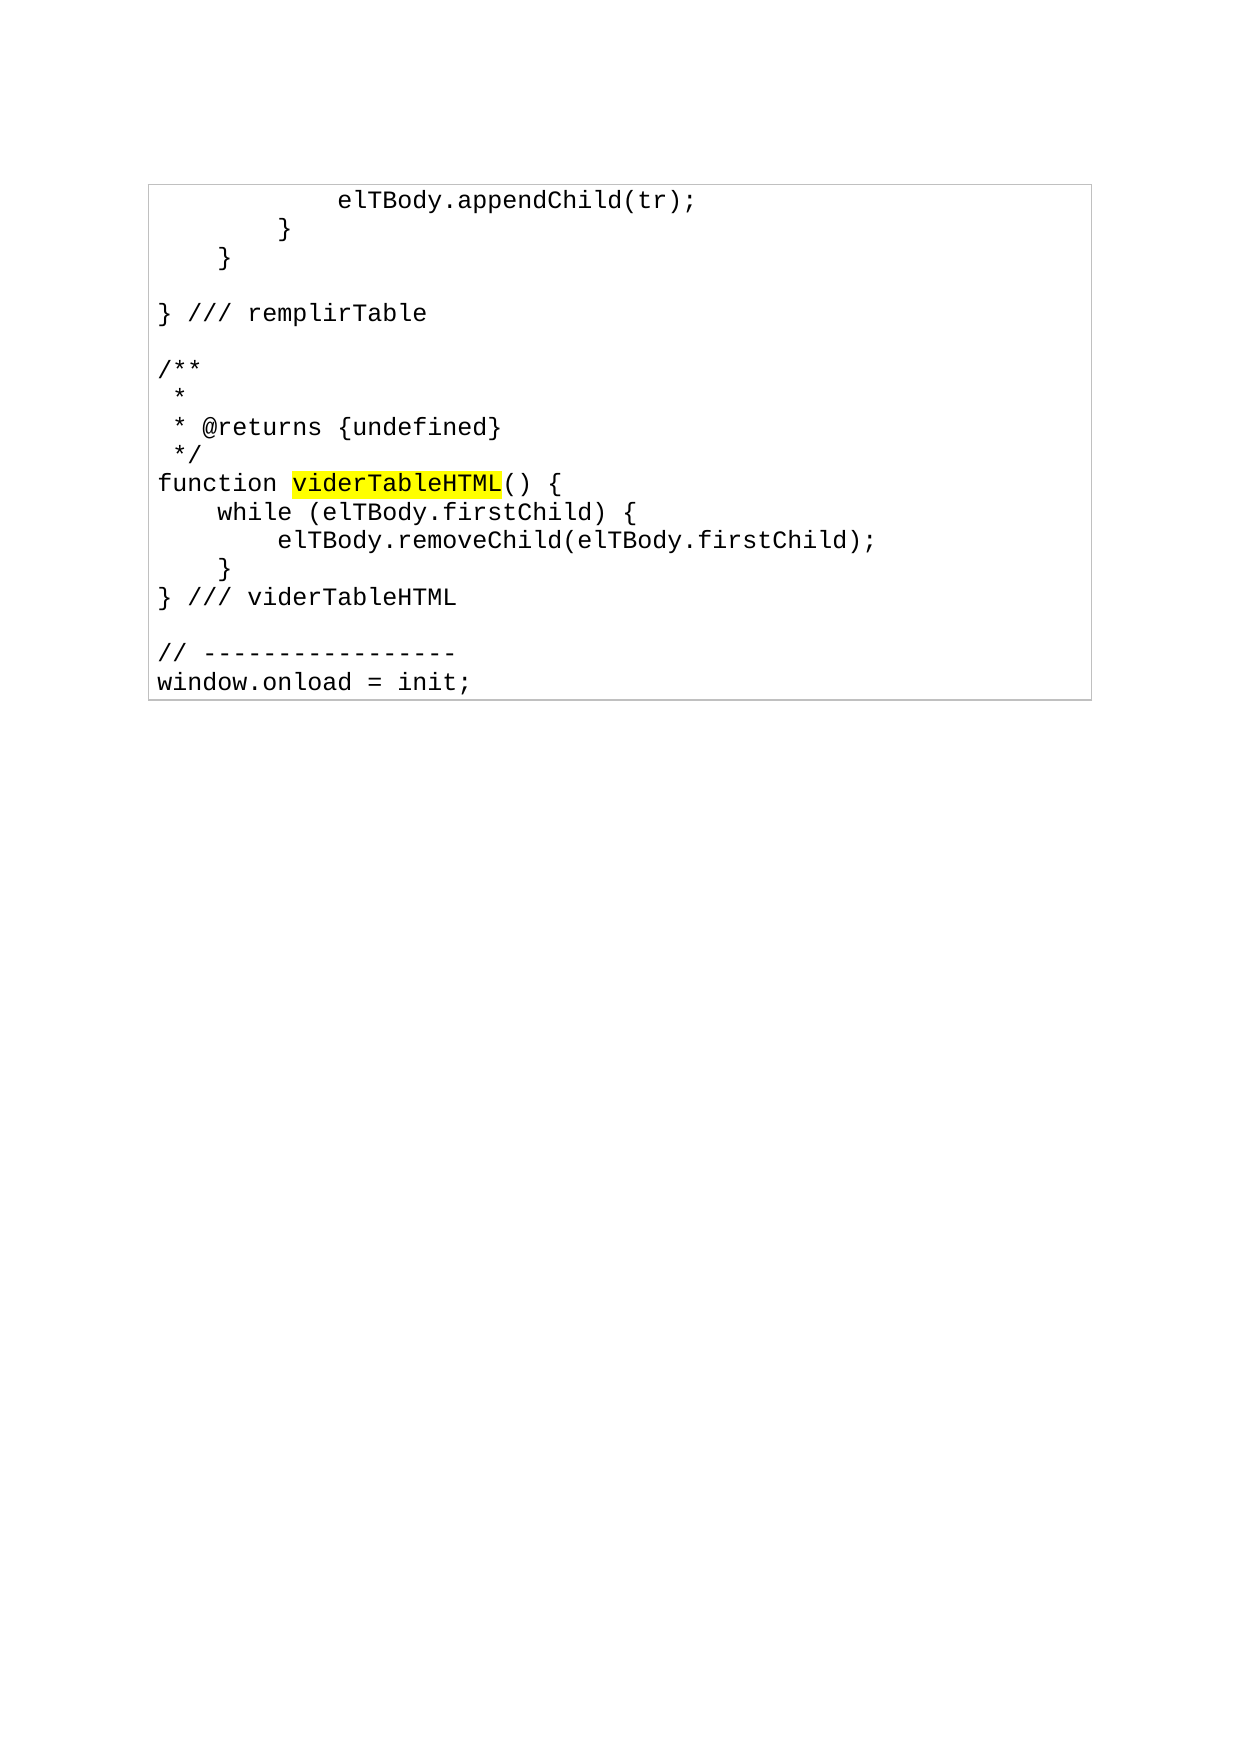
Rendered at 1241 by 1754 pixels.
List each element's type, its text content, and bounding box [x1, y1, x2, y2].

text * @returns {undefined} [149, 411, 1091, 439]
text // ----------------- [149, 638, 1091, 666]
text /** [149, 354, 1091, 383]
text } [149, 553, 1091, 581]
text */ [149, 439, 1091, 468]
text while (elTBody.firstChild) { [149, 496, 1091, 524]
text elTBody.removeChild(elTBody.firstChild); [149, 524, 1091, 553]
text } [149, 241, 1091, 272]
text } [149, 213, 1091, 241]
text window.onload = init; [149, 666, 1091, 699]
text function viderTableHTML() { [149, 468, 1091, 496]
text * [149, 383, 1091, 411]
text elTBody.appendChild(tr); [149, 185, 1091, 213]
text } /// remplirTable [149, 298, 1091, 329]
text } /// viderTableHTML [149, 581, 1091, 612]
